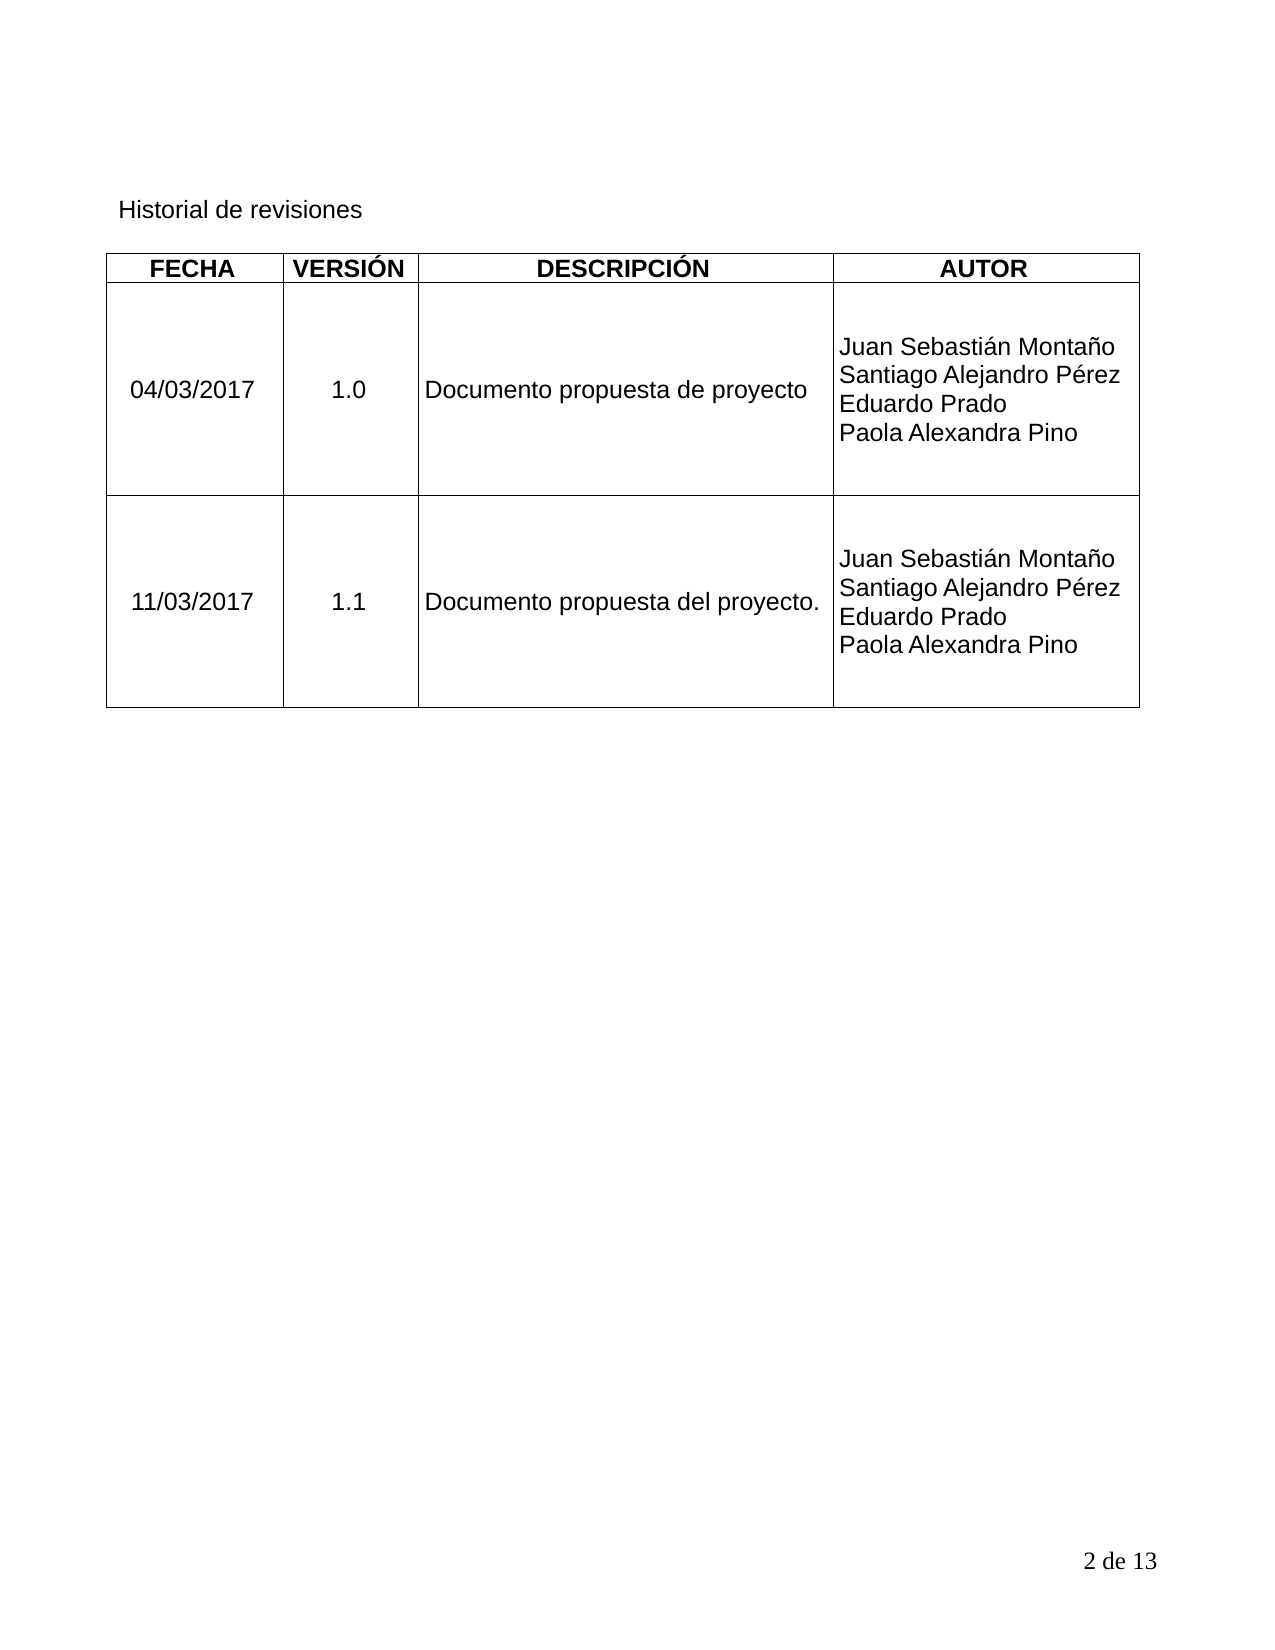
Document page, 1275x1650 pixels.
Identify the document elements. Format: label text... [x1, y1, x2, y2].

table_cell 1.0 [284, 283, 418, 495]
table_cell Documento propuesta de proyecto [419, 283, 833, 495]
table_cell Juan Sebastián Montaño Santiago Alejandro Pérez Eduardo Prado Paola Alexandra Pino [834, 496, 1139, 707]
table_header DESCRIPCIÓN [419, 254, 833, 282]
table_cell Juan Sebastián Montaño Santiago Alejandro Pérez Eduardo Prado Paola Alexandra Pino [834, 283, 1139, 495]
table_header FECHA [107, 254, 283, 282]
text Historial de revisiones [118, 195, 1157, 224]
table_header AUTOR [834, 254, 1139, 282]
table_cell 1.1 [284, 496, 418, 707]
table_cell 04/03/2017 [107, 283, 283, 495]
table_cell Documento propuesta del proyecto. [419, 496, 833, 707]
table_cell 11/03/2017 [107, 496, 283, 707]
table_header VERSIÓN [284, 254, 418, 282]
